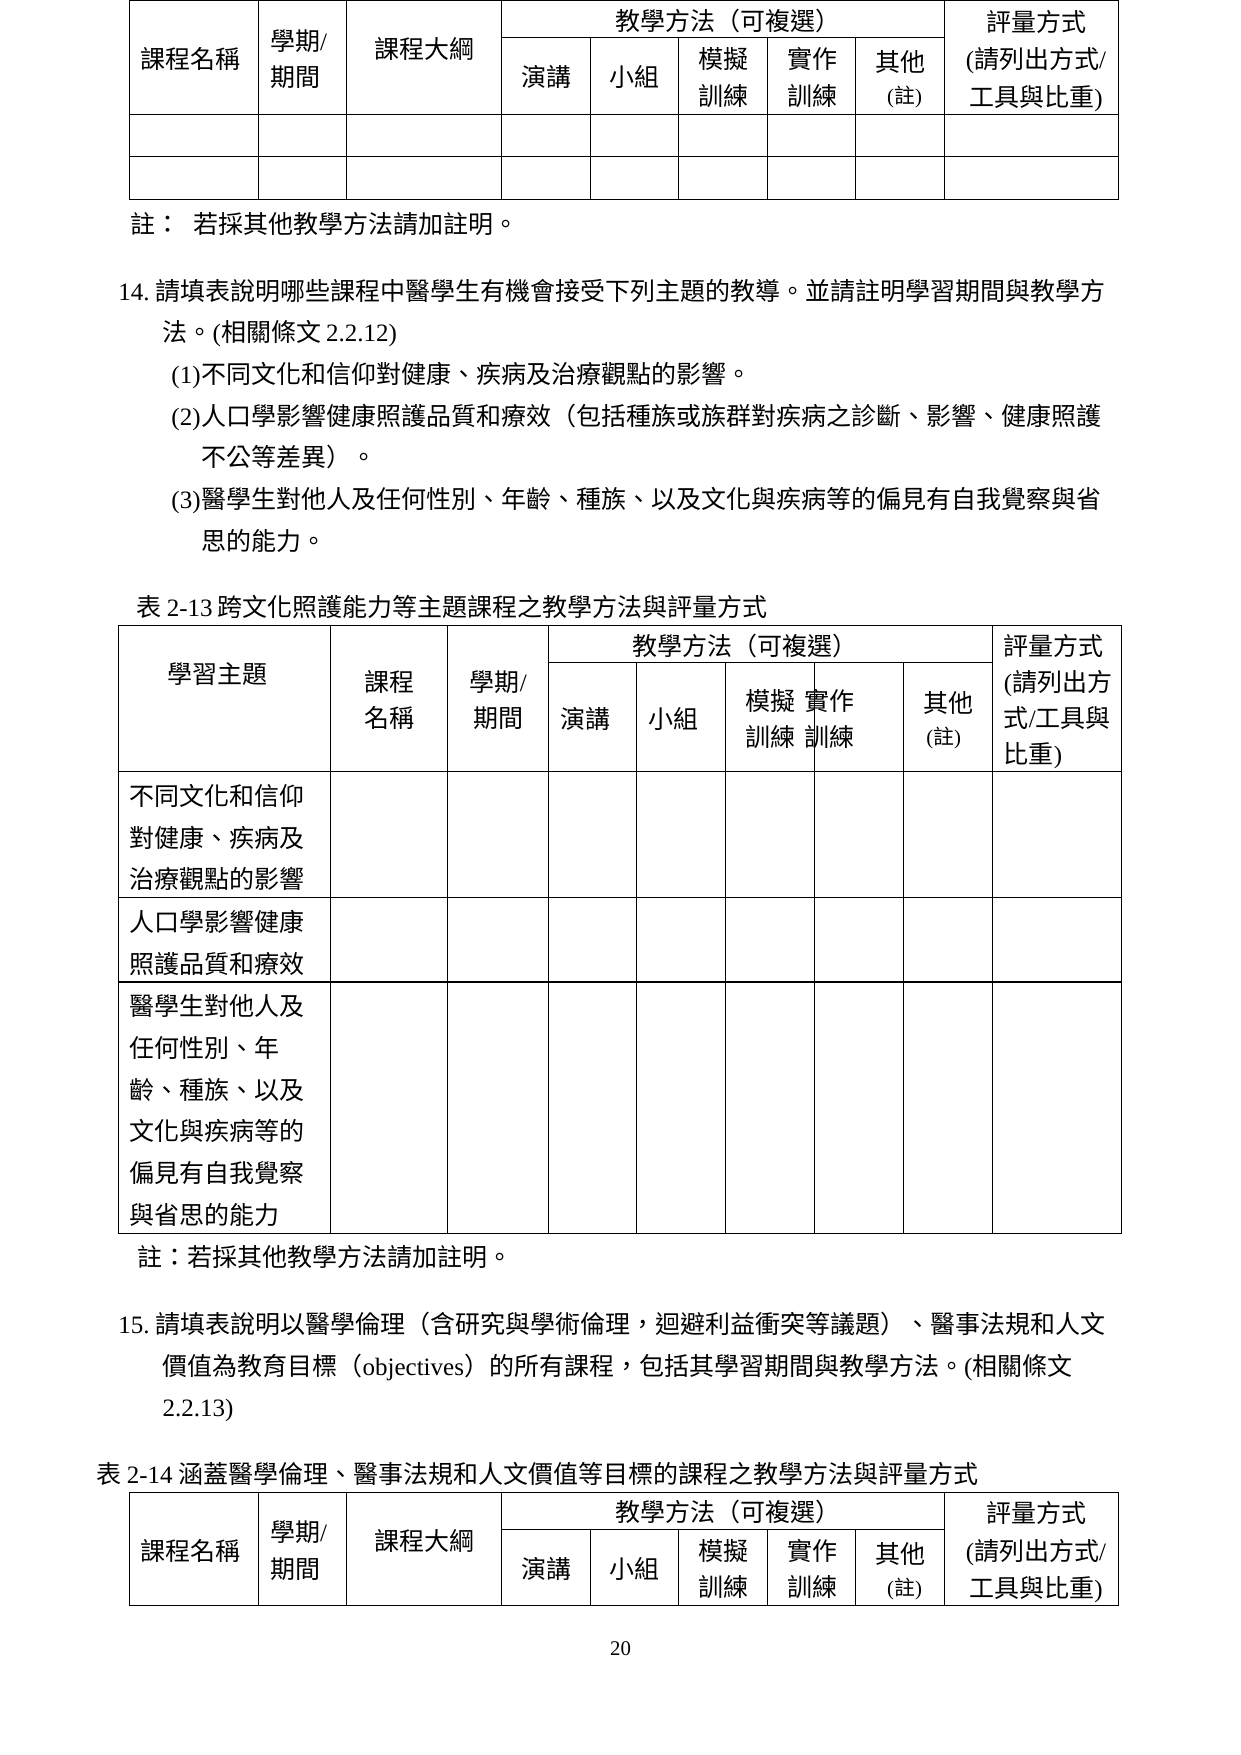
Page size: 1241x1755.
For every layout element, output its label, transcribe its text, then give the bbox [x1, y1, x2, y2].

table_cell [904, 983, 992, 1232]
table_cell [815, 898, 903, 981]
table_cell [726, 898, 814, 981]
table_cell [679, 157, 767, 199]
table_cell [726, 983, 814, 1232]
table_header 學習主題 [119, 626, 330, 771]
table_cell 模擬訓練 [679, 1530, 767, 1605]
table_cell 其他 (註) [856, 38, 944, 113]
table_header 課程大綱 [347, 1493, 501, 1605]
text 註：若採其他教學方法請加註明。 [118, 1234, 1122, 1275]
table_cell 不同文化和信仰對健康、疾病及治療觀點的影響 [119, 772, 330, 897]
table_header 評量方式 (請列出方式/ 工具與比重) [945, 1493, 1118, 1605]
table_header 評量方式 (請列出方式/ 工具與比重) [945, 1, 1118, 113]
table_cell [637, 772, 725, 897]
table_cell 模擬訓練 [679, 38, 767, 113]
table_cell [856, 157, 944, 199]
table_cell [331, 898, 447, 981]
table_cell [502, 115, 590, 156]
table_cell [993, 983, 1121, 1232]
table_cell [331, 983, 447, 1232]
table_cell [130, 115, 258, 156]
table_cell 小組 [637, 663, 725, 771]
table_header 教學方法（可複選） [502, 1, 944, 37]
table_cell 人口學影響健康照護品質和療效 [119, 898, 330, 981]
table_cell [130, 157, 258, 199]
table_cell [259, 157, 346, 199]
table_cell 其他 (註) [904, 663, 992, 771]
table_cell [591, 157, 678, 199]
table_header 評量方式 (請列出方式/工具與比重) [993, 626, 1121, 771]
table_cell [815, 772, 903, 897]
table_cell [637, 898, 725, 981]
table_cell 演講 [502, 38, 590, 113]
list 請填表說明哪些課程中醫學生有機會接受下列主題的教導。並請註明學習期間與教學方法。(相關條文2.2.12) [118, 267, 1122, 350]
table_cell 小組 [591, 1530, 678, 1605]
table_header 課程大綱 [347, 1, 501, 113]
text 表2-13跨文化照護能力等主題課程之教學方法與評量方式 [118, 583, 1122, 625]
table_cell [549, 983, 636, 1232]
text 註： 若採其他教學方法請加註明。 [118, 200, 1122, 242]
table_header 教學方法（可複選） [502, 1493, 944, 1529]
table_cell [448, 772, 548, 897]
table_cell [815, 983, 903, 1232]
table_cell 實作訓練 [768, 38, 855, 113]
table_cell [331, 772, 447, 897]
table_cell [637, 983, 725, 1232]
table_cell [945, 157, 1118, 199]
table_cell [993, 772, 1121, 897]
text 表2-14 涵蓋醫學倫理、醫事法規和人文價值等目標的課程之教學方法與評量方式 [59, 1450, 1122, 1492]
table_cell [549, 772, 636, 897]
table_cell [768, 157, 855, 199]
table_cell 模擬 訓練 [726, 663, 814, 771]
list 人口學影響健康照護品質和療效（包括種族或族群對疾病之診斷、影響、健康照護不公等差異）。 [171, 392, 1122, 475]
table_cell [993, 898, 1121, 981]
table_cell [448, 983, 548, 1232]
table_cell [945, 115, 1118, 156]
list 醫學生對他人及任何性別、年齡、種族、以及文化與疾病等的偏見有自我覺察與省 思的能力。 [171, 475, 1122, 558]
table_header 學期/ 期間 [259, 1493, 346, 1605]
table_header 課程 名稱 [331, 626, 447, 771]
table_cell 其他 (註) [856, 1530, 944, 1605]
table_cell 實作訓練 [768, 1530, 855, 1605]
table_header 課程名稱 [130, 1, 258, 113]
table_cell [726, 772, 814, 897]
table_header 教學方法（可複選） [549, 626, 992, 662]
table_cell [347, 157, 501, 199]
table_cell [448, 898, 548, 981]
table_cell [347, 115, 501, 156]
table_header 學期/ 期間 [259, 1, 346, 113]
table_header 學期/期間 [448, 626, 548, 771]
table_cell [549, 898, 636, 981]
table_cell [768, 115, 855, 156]
table_cell 演講 [502, 1530, 590, 1605]
list 請填表說明以醫學倫理（含研究與學術倫理，迴避利益衝突等議題）、醫事法規和人文價值為教育目標（objectives）的所有課程，包括其學習期間與教學方法。(相關條文2.2.13) [118, 1300, 1122, 1425]
table_cell [502, 157, 590, 199]
table_cell 小組 [591, 38, 678, 113]
table_header 課程名稱 [130, 1493, 258, 1605]
table_cell [904, 772, 992, 897]
table_cell [856, 115, 944, 156]
table_cell [904, 898, 992, 981]
table_cell [679, 115, 767, 156]
list 不同文化和信仰對健康、疾病及治療觀點的影響。 [171, 350, 1122, 392]
table_cell [591, 115, 678, 156]
table_cell 實作 訓練 [815, 663, 903, 771]
table_cell [259, 115, 346, 156]
table_cell 醫學生對他人及任何性別、年齡、種族、以及文化與疾病等的偏見有自我覺察與省思的能力 [119, 983, 330, 1232]
table_cell 演講 [549, 663, 636, 771]
